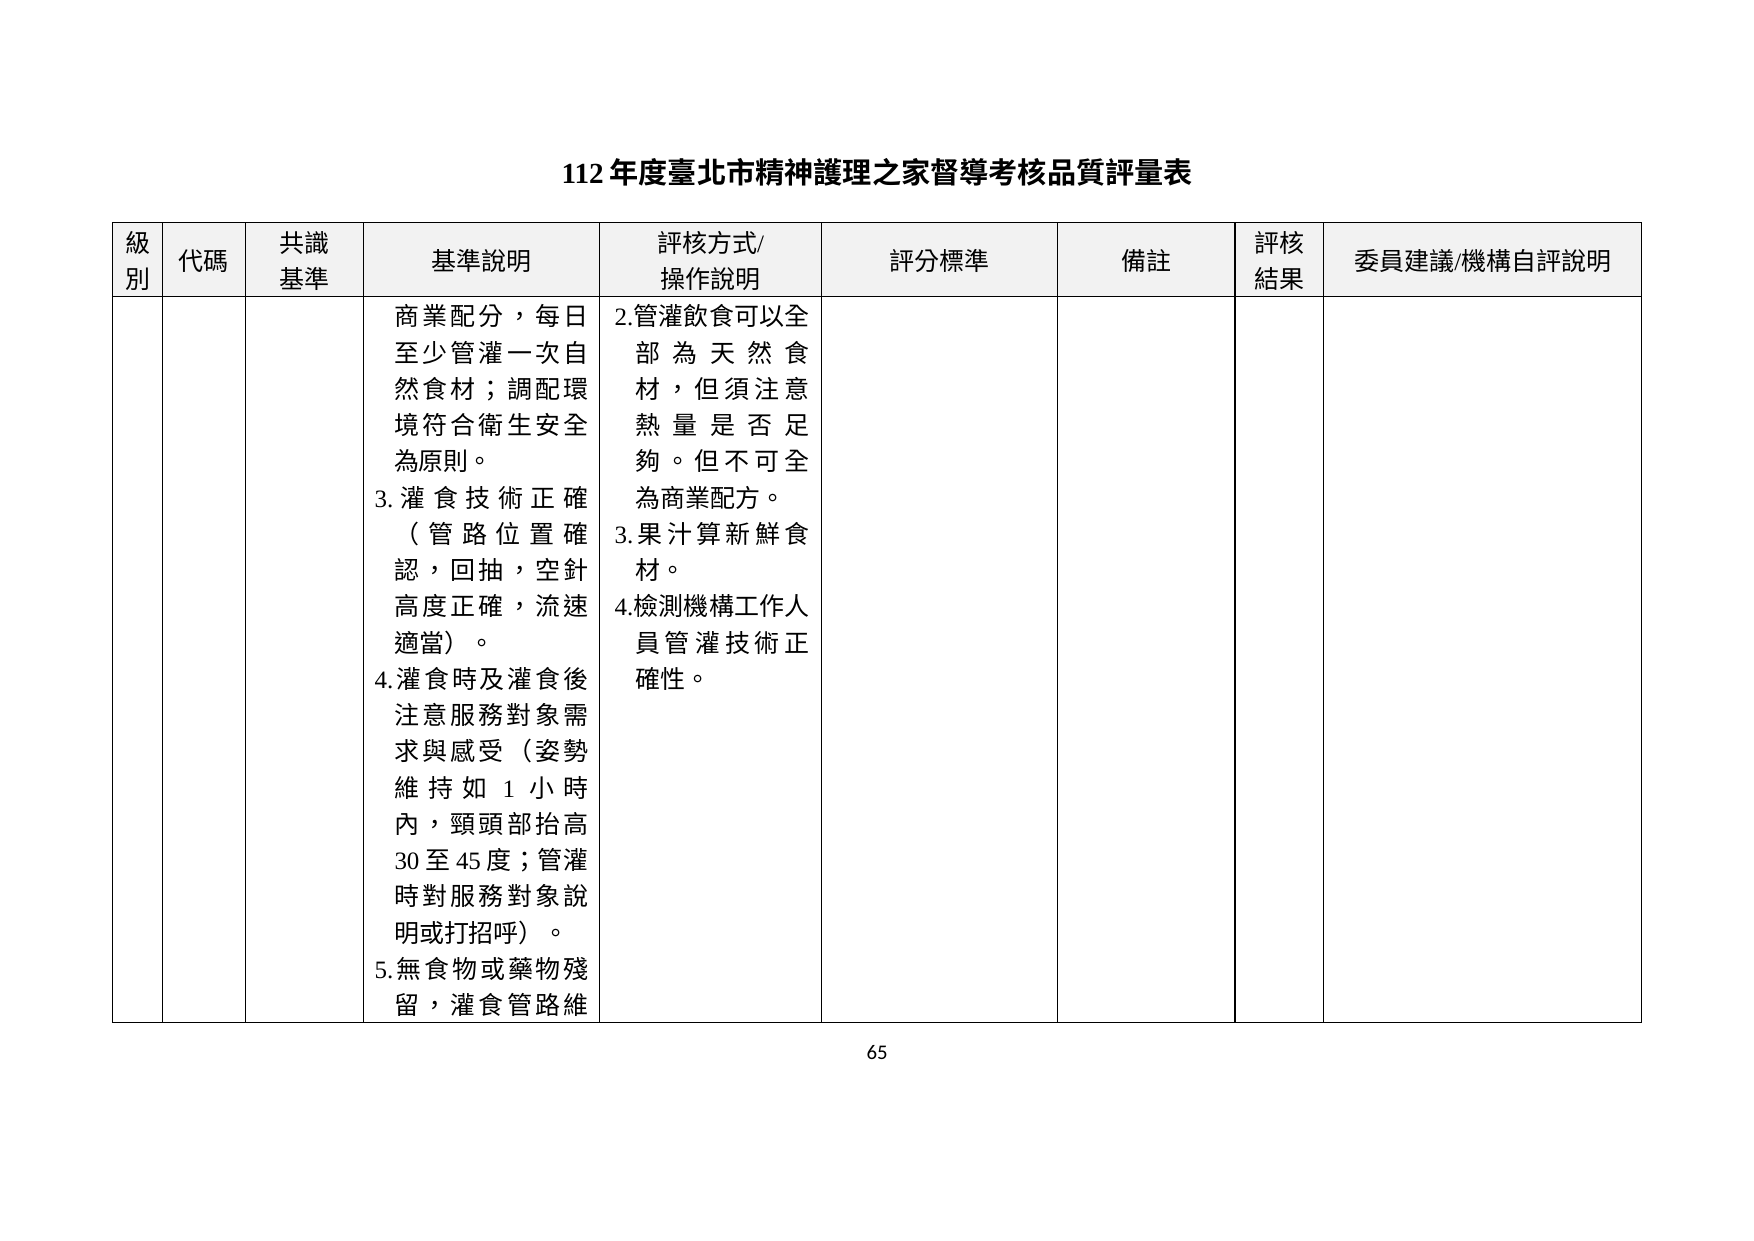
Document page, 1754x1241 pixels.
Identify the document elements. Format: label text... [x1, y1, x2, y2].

table_header 級別 [113, 223, 162, 296]
table_cell [1324, 297, 1641, 1022]
table_header 評核方式/ 操作說明 [600, 223, 821, 296]
table_cell 2.管灌飲食可以全部為天然食材，但須注意熱量是否足夠。但不可全為商業配方。 3.果汁算新鮮食材。 4.檢測機構工作人員管灌技術正確性。 [600, 297, 821, 1022]
table_cell [1236, 297, 1323, 1022]
table_header 評分標準 [822, 223, 1057, 296]
table_cell [163, 297, 245, 1022]
table_cell [113, 297, 162, 1022]
table_cell [822, 297, 1057, 1022]
table_cell [1058, 297, 1234, 1022]
table_cell [246, 297, 363, 1022]
table_header 備註 [1058, 223, 1234, 296]
table_header 委員建議/機構自評說明 [1324, 223, 1641, 296]
table_header 基準說明 [364, 223, 599, 296]
table_header 共識 基準 [246, 223, 363, 296]
table_header 代碼 [163, 223, 245, 296]
table_header 評核 結果 [1236, 223, 1323, 296]
table_cell 商業配分，每日至少管灌一次自然食材；調配環境符合衛生安全為原則。 3.灌食技術正確（管路位置確認，回抽，空針高度正確，流速適當）。 4.灌食時及灌食後注意服務對象需求與感受（姿勢維持如1小時內，頸頭部抬高30至45度；管灌時對服務對象說明或打招呼）。 5.無食物或藥物殘留，灌食管路維 [364, 297, 599, 1022]
